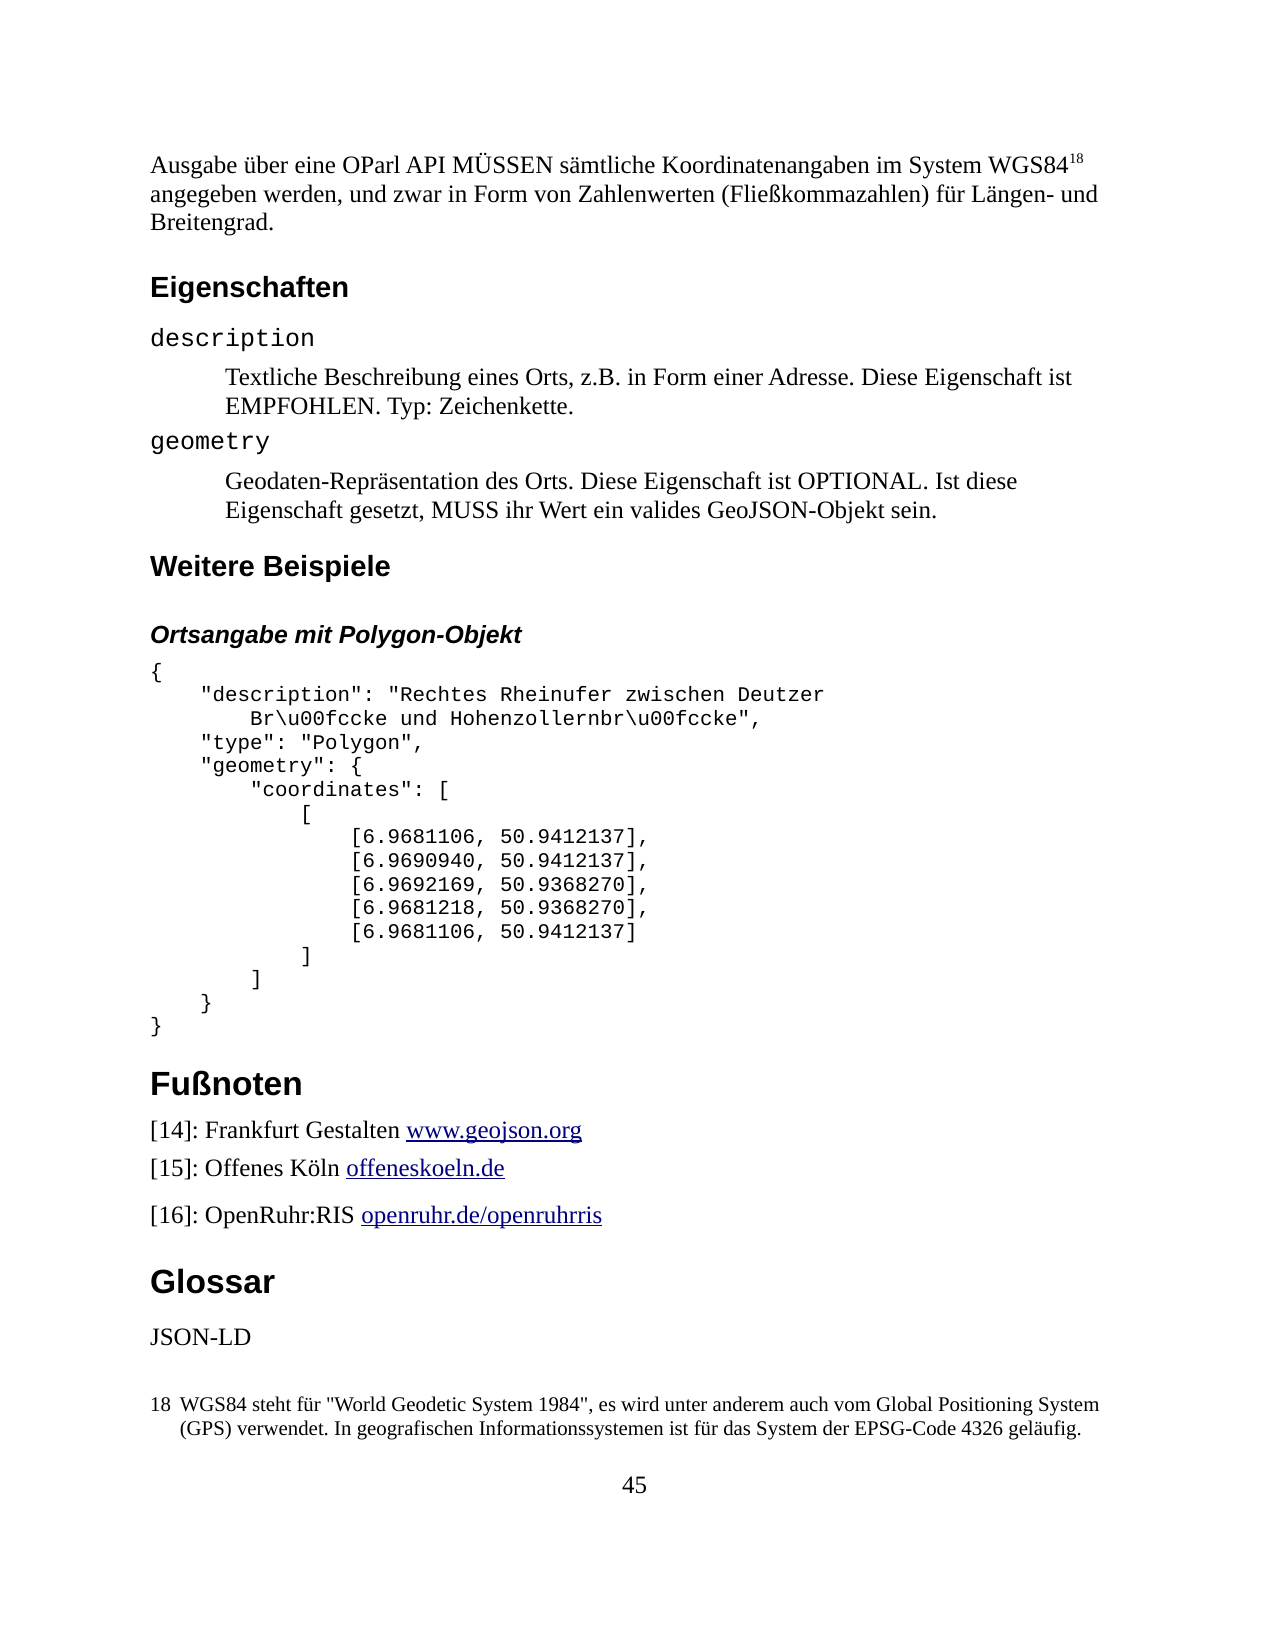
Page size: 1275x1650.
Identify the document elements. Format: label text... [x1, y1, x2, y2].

text [15]: Offenes Köln offeneskoeln.de [150, 1153, 1125, 1182]
text [16]: OpenRuhr:RIS openruhr.de/openruhrris [150, 1200, 1125, 1228]
subtitle Weitere Beispiele [150, 549, 1125, 582]
subtitle Fußnoten [150, 1064, 1125, 1103]
text description [150, 325, 1125, 353]
text [ [150, 803, 1125, 826]
subtitle Eigenschaften [150, 270, 1125, 304]
subtitle Glossar [150, 1262, 1125, 1301]
text "coordinates": [ [150, 779, 1125, 803]
text "geometry": { [150, 755, 1125, 779]
text [6.9690940, 50.9412137], [150, 850, 1125, 874]
text [6.9692169, 50.9368270], [150, 874, 1125, 897]
text Geodaten-Repräsentation des Orts. Diese Eigenschaft ist OPTIONAL. Ist diese Eigenschaft gesetzt, MUSS ihr Wert ein valides GeoJSON-Objekt sein. [225, 466, 1125, 524]
text { [150, 661, 1125, 684]
text "description": "Rechtes Rheinufer zwischen Deutzer [150, 684, 1125, 708]
text Br\u00fccke und Hohenzollernbr\u00fccke", [150, 708, 1125, 732]
text Ausgabe über eine OParl API MÜSSEN sämtliche Koordinatenangaben im System WGS84 angegeben werden, und zwar in Form von Zahlenwerten (Fließkommazahlen) für Längen- und Breitengrad. [150, 150, 1125, 236]
text [6.9681106, 50.9412137], [150, 826, 1125, 850]
text JSON-LD [150, 1322, 1125, 1351]
text Textliche Beschreibung eines Orts, z.B. in Form einer Adresse. Diese Eigenschaft ist EMPFOHLEN. Typ: Zeichenkette. [225, 362, 1125, 420]
text } [150, 1016, 1125, 1039]
text WGS84 steht für "World Geodetic System 1984", es wird unter anderem auch vom Global Positioning System (GPS) verwendet. In geografischen Informationssystemen ist für das System der EPSG-Code 4326 geläufig. [150, 1392, 1125, 1440]
text "type": "Polygon", [150, 732, 1125, 755]
text ] [150, 944, 1125, 968]
text ] [150, 968, 1125, 992]
text } [150, 992, 1125, 1016]
text geometry [150, 429, 1125, 457]
text [14]: Frankfurt Gestalten www.geojson.org [150, 1115, 1125, 1144]
text [6.9681218, 50.9368270], [150, 897, 1125, 921]
subtitle Ortsangabe mit Polygon-Objekt [150, 620, 1125, 648]
text [6.9681106, 50.9412137] [150, 921, 1125, 944]
